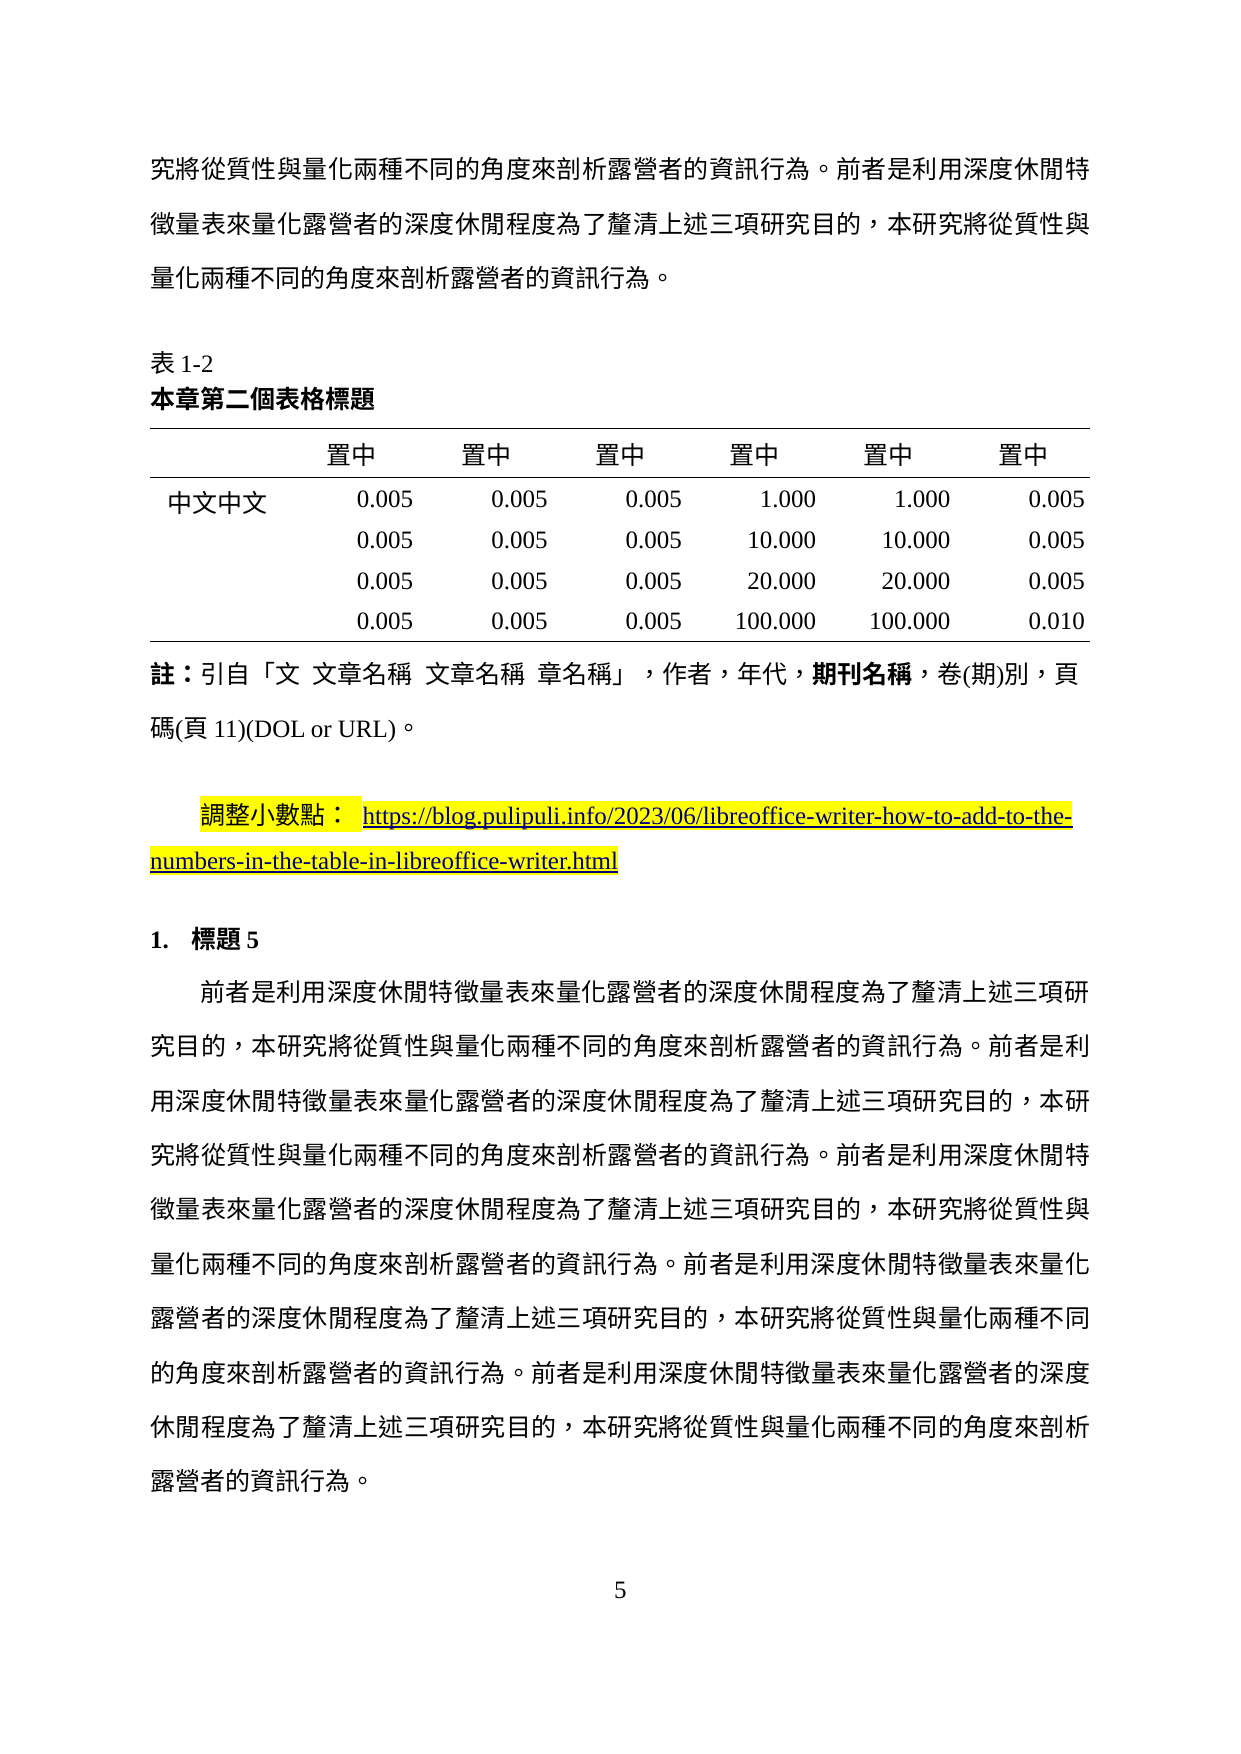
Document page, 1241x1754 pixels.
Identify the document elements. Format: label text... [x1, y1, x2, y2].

table_cell 0.005 [956, 518, 1090, 560]
table_cell 中文中文 [150, 478, 284, 641]
list 標題5 [150, 920, 1090, 956]
text 調整小數點： https://blog.pulipuli.info/2023/06/libreoffice-writer-how-to-add-to-the-numbers-in-the-table-in-libreoffice-writer.html [150, 796, 1090, 875]
table_cell 0.005 [956, 560, 1090, 600]
table_cell 0.005 [284, 600, 418, 641]
table_cell 0.005 [419, 600, 553, 641]
text 究將從質性與量化兩種不同的角度來剖析露營者的資訊行為。前者是利用深度休閒特徵量表來量化露營者的深度休閒程度為了釐清上述三項研究目的，本研究將從質性與量化兩種不同的角度來剖析露營者的資訊行為。 [150, 150, 1090, 295]
table_header [150, 429, 284, 477]
table_header 置中 [419, 429, 553, 477]
table_cell 1.000 [687, 478, 821, 518]
table_header 置中 [553, 429, 687, 477]
table_cell 0.005 [553, 518, 687, 560]
table_header 置中 [956, 429, 1090, 477]
table_cell 100.000 [821, 600, 956, 641]
table_cell 1.000 [821, 478, 956, 518]
table_cell 0.005 [553, 478, 687, 518]
table_header 置中 [821, 429, 956, 477]
text 註：引自「文 文章名稱 文章名稱 章名稱」，作者，年代，期刊名稱，卷(期)別，頁碼(頁11)(DOL or URL)。 [150, 654, 1090, 745]
text 前者是利用深度休閒特徵量表來量化露營者的深度休閒程度為了釐清上述三項研究目的，本研究將從質性與量化兩種不同的角度來剖析露營者的資訊行為。前者是利用深度休閒特徵量表來量化露營者的深度休閒程度為了釐清上述三項研究目的，本研究將從質性與量化兩種不同的角度來剖析露營者的資訊行為。前者是利用深度休閒特徵量表來量化露營者的深度休閒程度為了釐清上述三項研究目的，本研究將從質性與量化兩種不同的角度來剖析露營者的資訊行為。前者是利用深度休閒特徵量表來量化露營者的深度休閒程度為了釐清上述三項研究目的，本研究將從質性與量化兩種不同的角度來剖析露營者的資訊行為。前者是利用深度休閒特徵量表來量化露營者的深度休閒程度為了釐清上述三項研究目的，本研究將從質性與量化兩種不同的角度來剖析露營者的資訊行為。 [150, 972, 1090, 1498]
table_header 置中 [687, 429, 821, 477]
table_cell 20.000 [687, 560, 821, 600]
table_cell 10.000 [687, 518, 821, 560]
table_cell 0.005 [284, 478, 418, 518]
table_cell 0.005 [553, 560, 687, 600]
table_header 置中 [284, 429, 418, 477]
table_cell 0.005 [284, 518, 418, 560]
table_cell 10.000 [821, 518, 956, 560]
table_cell 0.005 [419, 560, 553, 600]
table_cell 0.005 [419, 518, 553, 560]
table_cell 0.005 [553, 600, 687, 641]
table_cell 0.005 [956, 478, 1090, 518]
table_cell 0.010 [956, 600, 1090, 641]
table_cell 0.005 [419, 478, 553, 518]
table_cell 100.000 [687, 600, 821, 641]
table_cell 0.005 [284, 560, 418, 600]
table_cell 20.000 [821, 560, 956, 600]
text 表1-2 本章第二個表格標題 [150, 343, 1090, 416]
